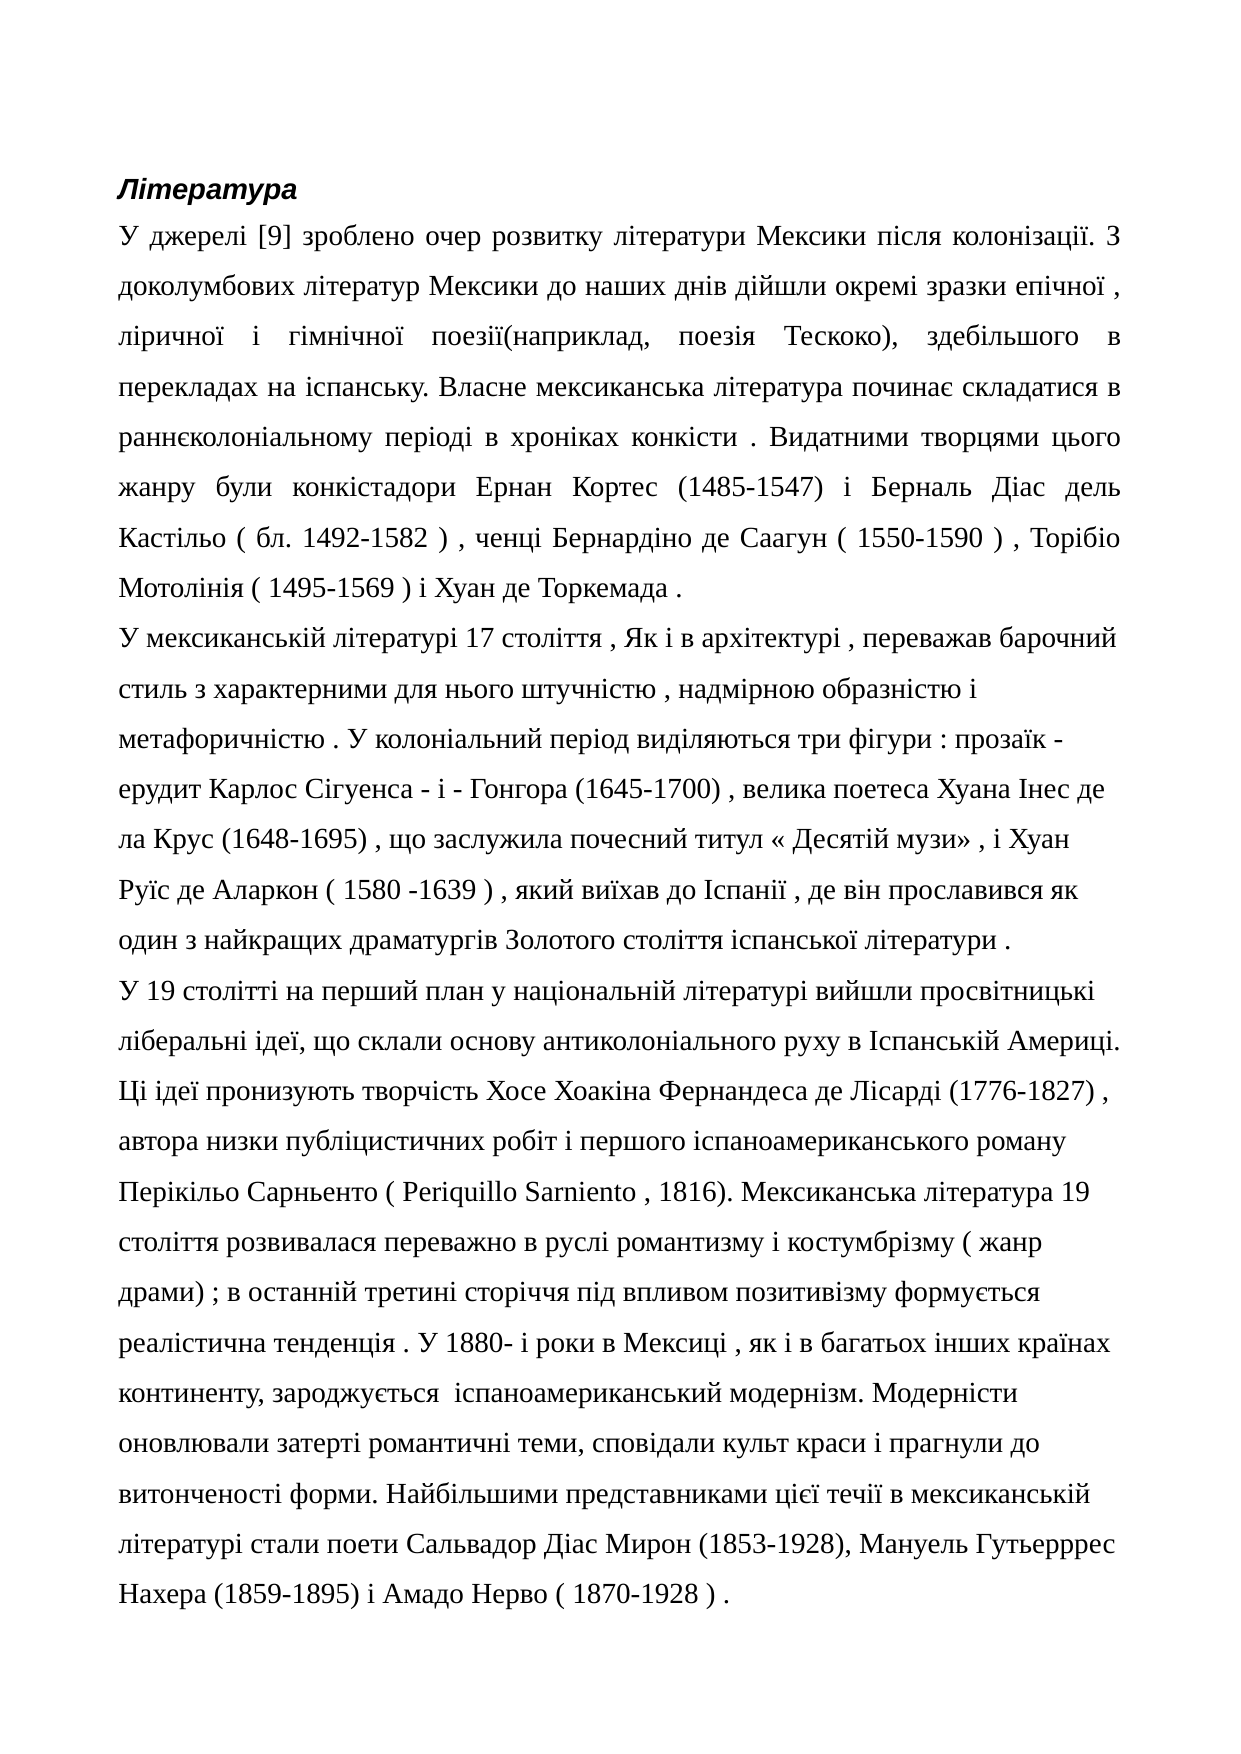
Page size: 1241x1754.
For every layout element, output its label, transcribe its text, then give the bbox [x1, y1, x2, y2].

text У мексиканській літературі 17 століття , Як і в архітектурі , переважав барочний стиль з характерними для нього штучністю , надмірною образністю і метафоричністю . У колоніальний період виділяються три фігури : прозаїк - ерудит Карлос Сігуенса - і - Гонгора (1645-1700) , велика поетеса Хуана Інес де ла Крус (1648-1695) , що заслужила почесний титул « Десятій музи» , і Хуан Руїс де Аларкон ( 1580 -1639 ) , який виїхав до Іспанії , де він прославився як один з найкращих драматургів Золотого століття іспанської літератури . У 19 cтолітті на перший план у національній літературі вийшли просвітницькі ліберальні ідеї, що склали основу антиколоніального руху в Іспанській Америці. Ці ідеї пронизують творчість Хосе Хоакіна Фернандеса де Лісарді (1776-1827) , автора низки публіцистичних робіт і першого іспаноамериканського роману Перікільо Сарньенто ( Periquillo Sarniento , 1816). Мексиканська література 19 століття розвивалася переважно в руслі романтизму і костумбрізму ( жанр драми) ; в останній третині сторіччя під впливом позитивізму формується реалістична тенденція . У 1880- і роки в Мексиці , як і в багатьох інших країнах континенту, зароджується іспаноамериканський модернізм. Модерністи оновлювали затерті романтичні теми, сповідали культ краси і прагнули до витонченості форми. Найбільшими представниками цієї течії в мексиканській літературі стали поети Сальвадор Діас Мирон (1853-1928), Мануель Гутьерррес Нахера (1859-1895) і Амадо Нерво ( 1870-1928 ) . [118, 620, 1122, 1610]
subtitle Література [118, 172, 1122, 205]
text У джерелі [9] зроблено очер розвитку літератури Мексики після колонізації. З доколумбових літератур Мексики до наших днів дійшли окремі зразки епічної , ліричної і гімнічної поезії(наприклад, поезія Тескоко), здебільшого в перекладах на іспанську. Власне мексиканська література починає складатися в раннєколоніальному періоді в хроніках конкісти . Видатними творцями цього жанру були конкістадори Ернан Кортес (1485-1547) і Берналь Діас дель Кастільо ( бл. 1492-1582 ) , ченці Бернардіно де Саагун ( 1550-1590 ) , Торібіо Мотолінія ( 1495-1569 ) і Хуан де Торкемада . [118, 218, 1122, 604]
